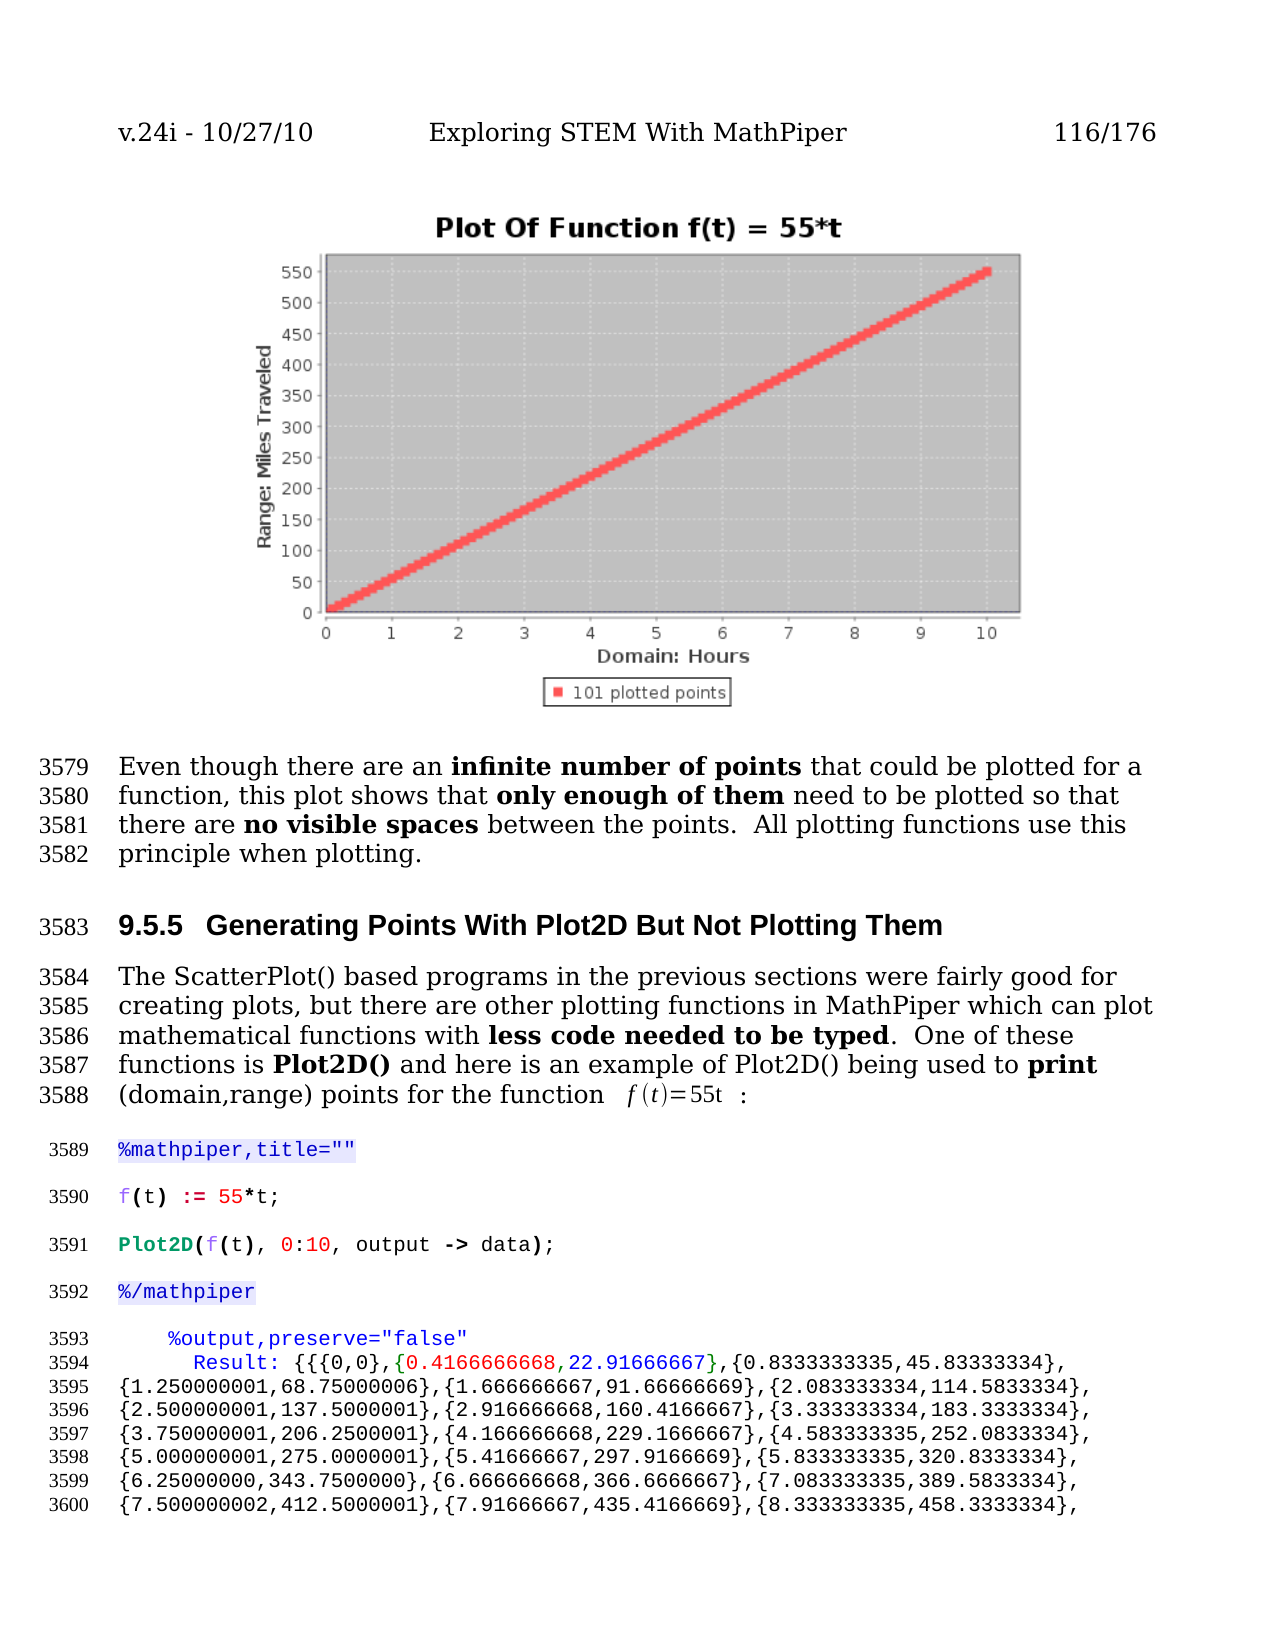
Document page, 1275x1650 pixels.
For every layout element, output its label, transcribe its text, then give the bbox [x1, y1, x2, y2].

text %/mathpiper [118, 1281, 1157, 1305]
text %output,preserve="false" [118, 1328, 1157, 1352]
subtitle Generating Points With Plot2D But Not Plotting Them [118, 908, 1157, 941]
text Even though there are an infinite number of points that could be plotted for a function, this plot shows that only enough of them need to be plotted so that there are no visible spaces between the points. All plotting functions use this principle when plotting. [118, 751, 1157, 869]
picture [239, 212, 1036, 708]
text %mathpiper,title="" [118, 1139, 1157, 1163]
text The ScatterPlot() based programs in the previous sections were fairly good for creating plots, but there are other plotting functions in MathPiper which can plot mathematical functions with less code needed to be typed. One of these functions is Plot2D() and here is an example of Plot2D() being used to print (domain,range) points for the function: [118, 962, 1157, 1109]
text Plot2D(f(t), 0:10, output -> data); [118, 1234, 1157, 1257]
text Result: {{{0,0},{0.4166666668,22.91666667},{0.8333333335,45.83333334},{1.250000001,68.75000006},{1.666666667,91.66666669},{2.083333334,114.5833334},{2.500000001,137.5000001},{2.916666668,160.4166667},{3.333333334,183.3333334},{3.750000001,206.2500001},{4.166666668,229.1666667},{4.583333335,252.0833334},{5.000000001,275.0000001},{5.41666667,297.9166669},{5.833333335,320.8333334},{6.25000000,343.7500000},{6.666666668,366.6666667},{7.083333335,389.5833334},{7.500000002,412.5000001},{7.91666667,435.4166669},{8.333333335,458.3333334}, [118, 1352, 1157, 1517]
text f(t) := 55*t; [118, 1186, 1157, 1210]
